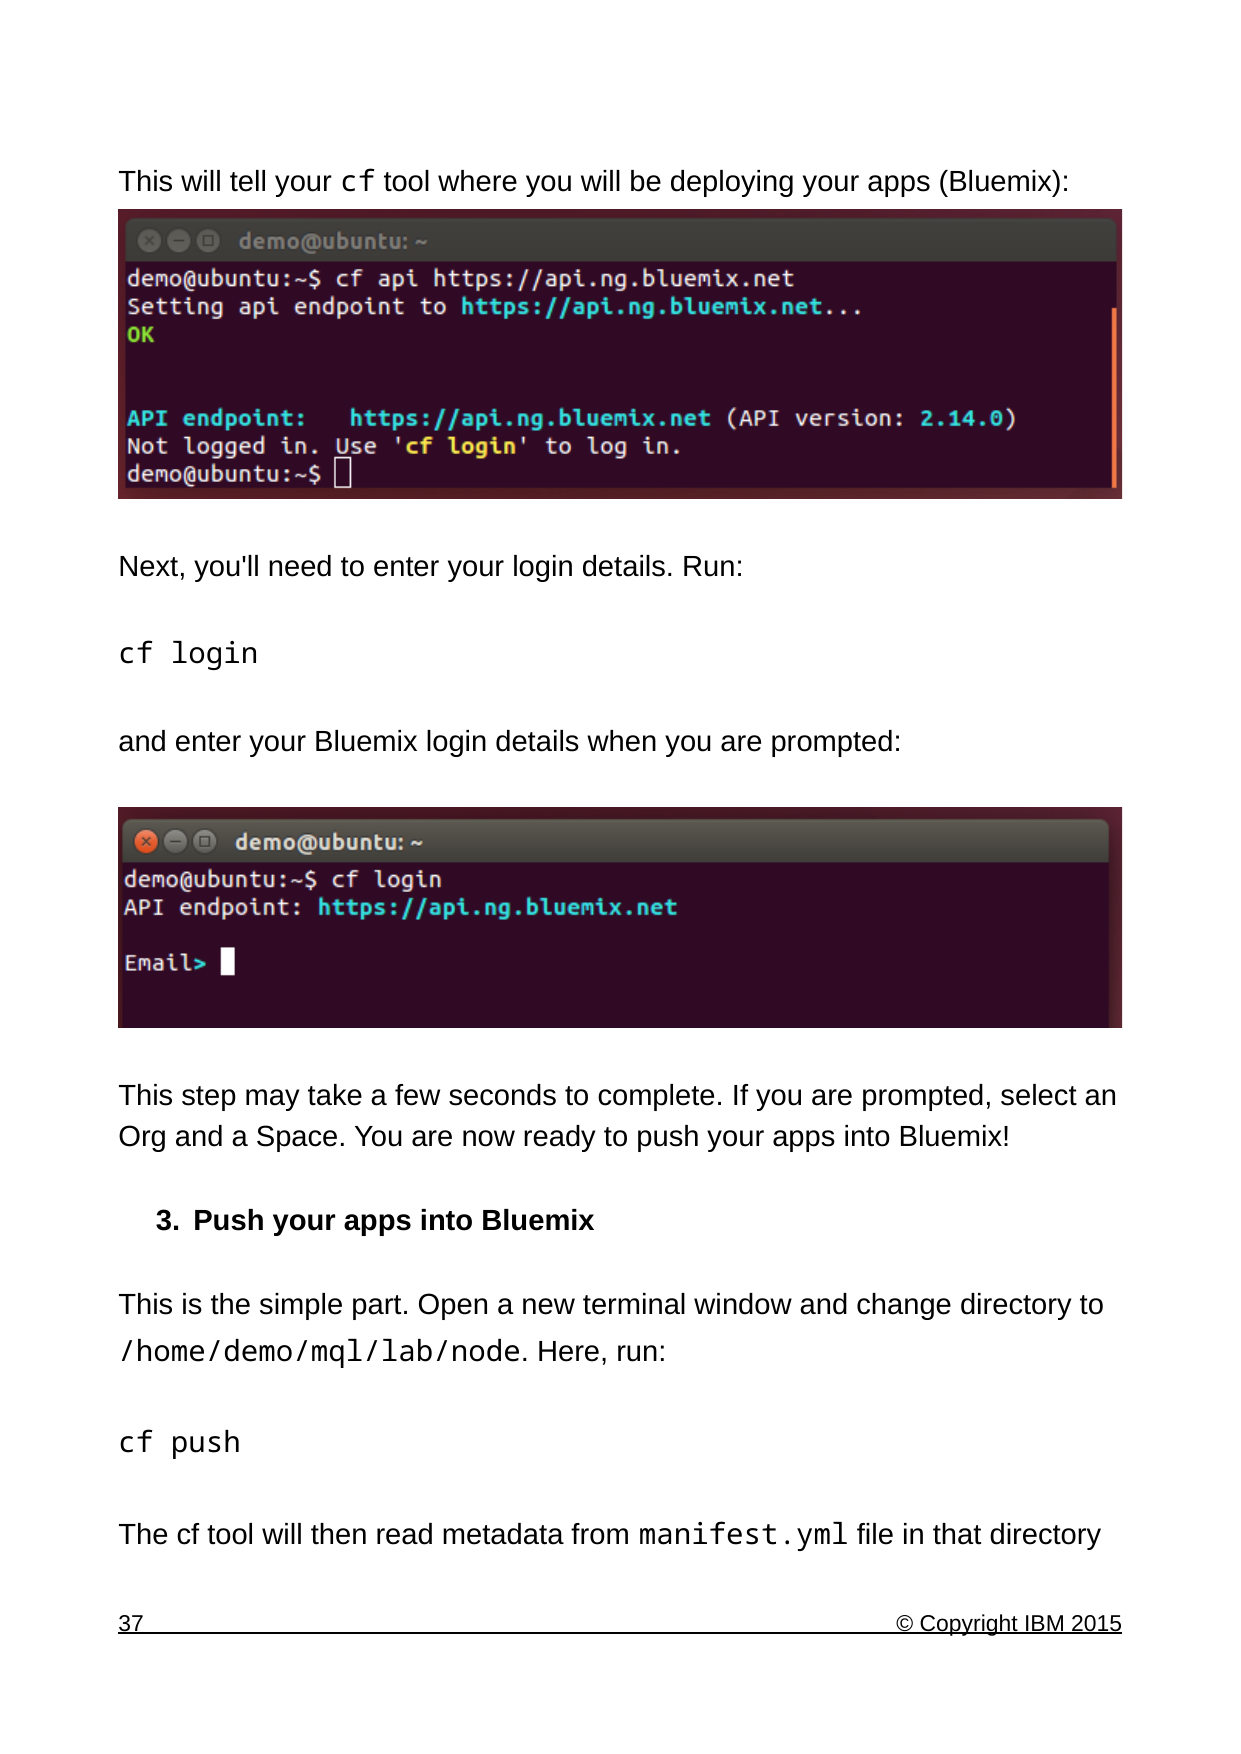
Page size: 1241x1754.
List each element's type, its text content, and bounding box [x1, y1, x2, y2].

text cf push [118, 1422, 1122, 1461]
picture [118, 209, 1123, 499]
text This step may take a few seconds to complete. If you are prompted, select an Org and a Space. You are now ready to push your apps into Bluemix! [118, 1077, 1122, 1153]
picture [118, 807, 1123, 1028]
text This is the simple part. Open a new terminal window and change directory to /home/demo/mql/lab/node. Here, run: [118, 1287, 1122, 1370]
text cf login [118, 632, 1122, 672]
text This will tell your cf tool where you will be deploying your apps (Bluemix): [118, 160, 1122, 200]
list Push your apps into Bluemix [156, 1203, 1122, 1237]
text and enter your Bluemix login details when you are prompted: [118, 724, 1122, 757]
text The cf tool will then read metadata from manifest.yml file in that directory [118, 1513, 1122, 1553]
text Next, you'll need to enter your login details. Run: [118, 548, 1122, 582]
